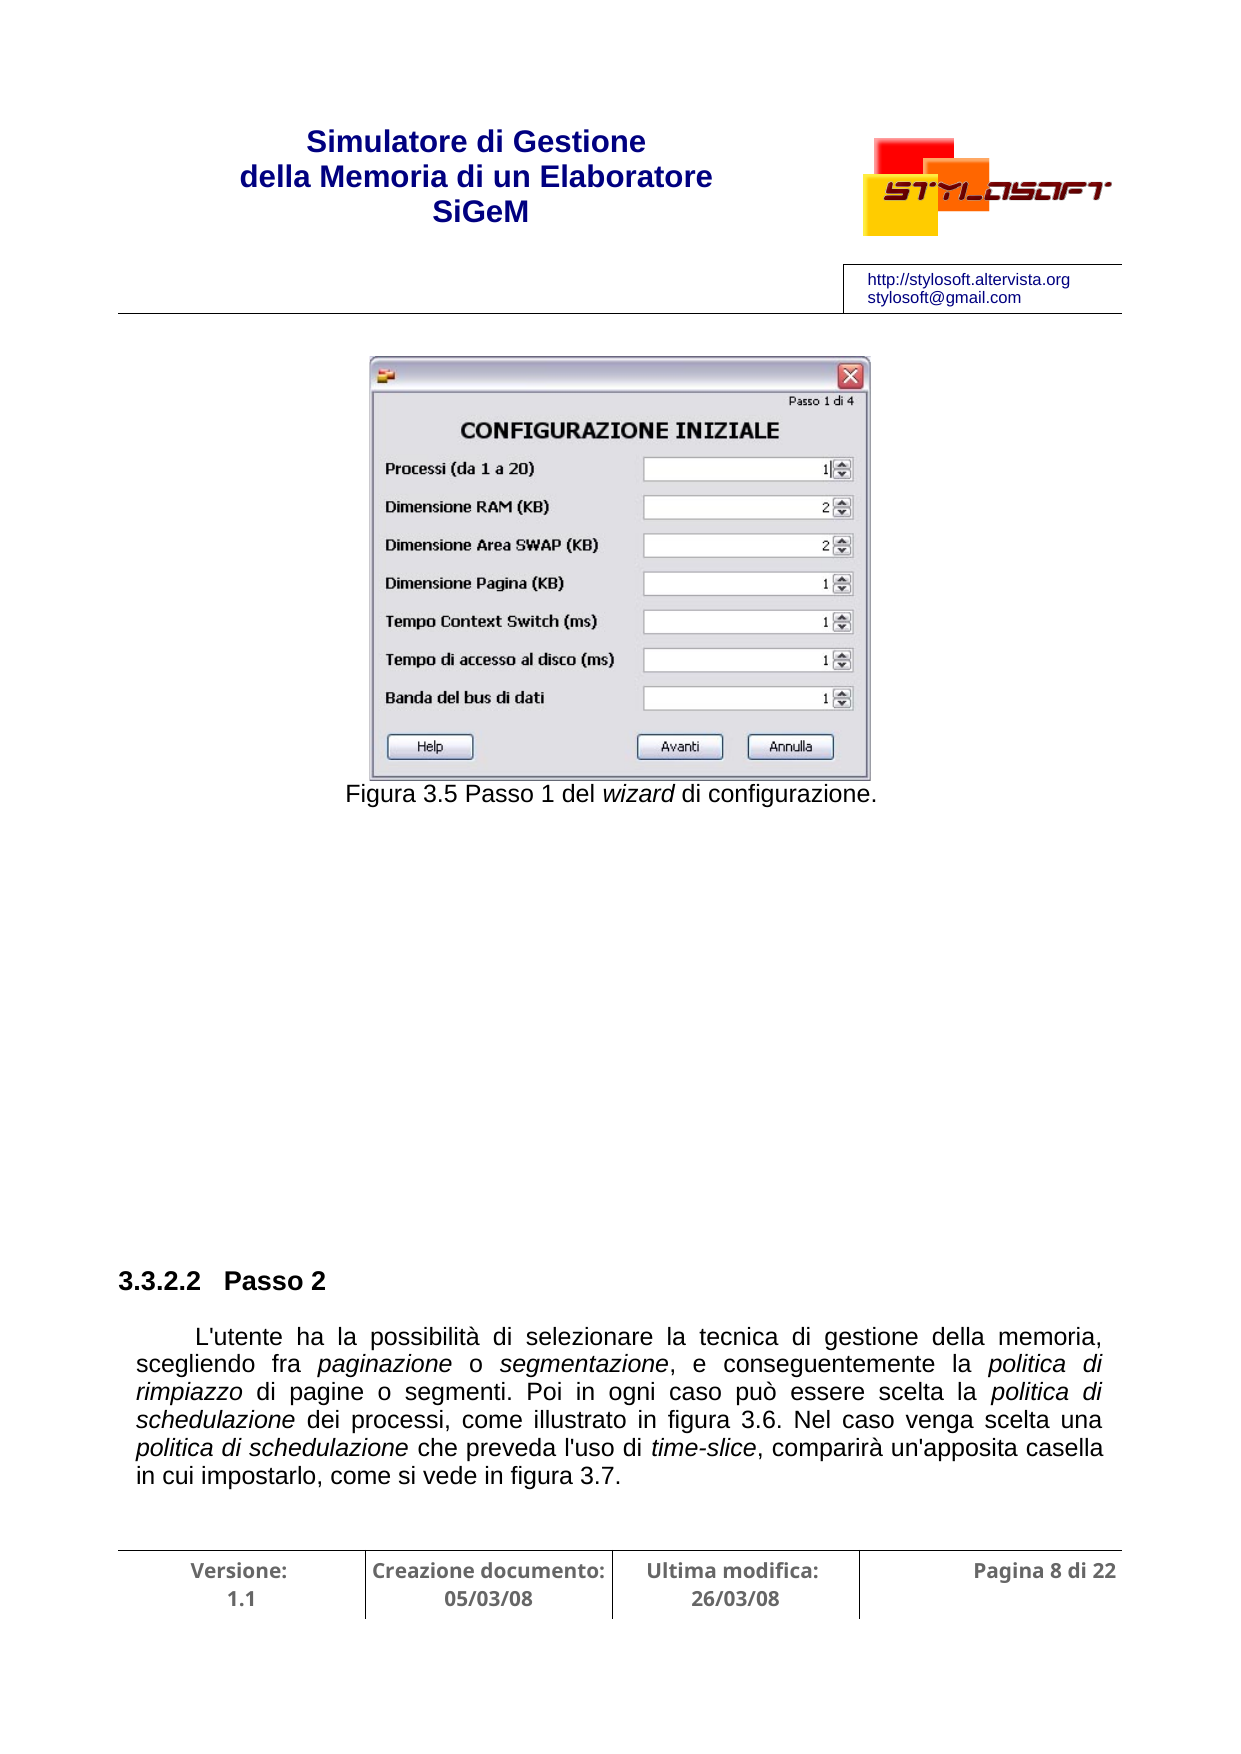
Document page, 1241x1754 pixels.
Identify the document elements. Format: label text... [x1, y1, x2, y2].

text Figura 3.5 Passo 1 del wizard di configurazione. [118, 781, 1104, 808]
subtitle Passo 2 [118, 1266, 1122, 1296]
picture [369, 356, 871, 781]
picture [848, 123, 1117, 247]
text L'utente ha la possibilità di selezionare la tecnica di gestione della memoria, scegliendo fra paginazione o segmentazione, e conseguentemente la politica di rimpiazzo di pagine o segmenti. Poi in ogni caso può essere scelta la politica di schedulazione dei processi, come illustrato in figura 3.6. Nel caso venga scelta una politica di schedulazione che preveda l'uso di time-slice, comparirà un'apposita casella in cui impostarlo, come si vede in figura 3.7. [136, 1322, 1104, 1490]
